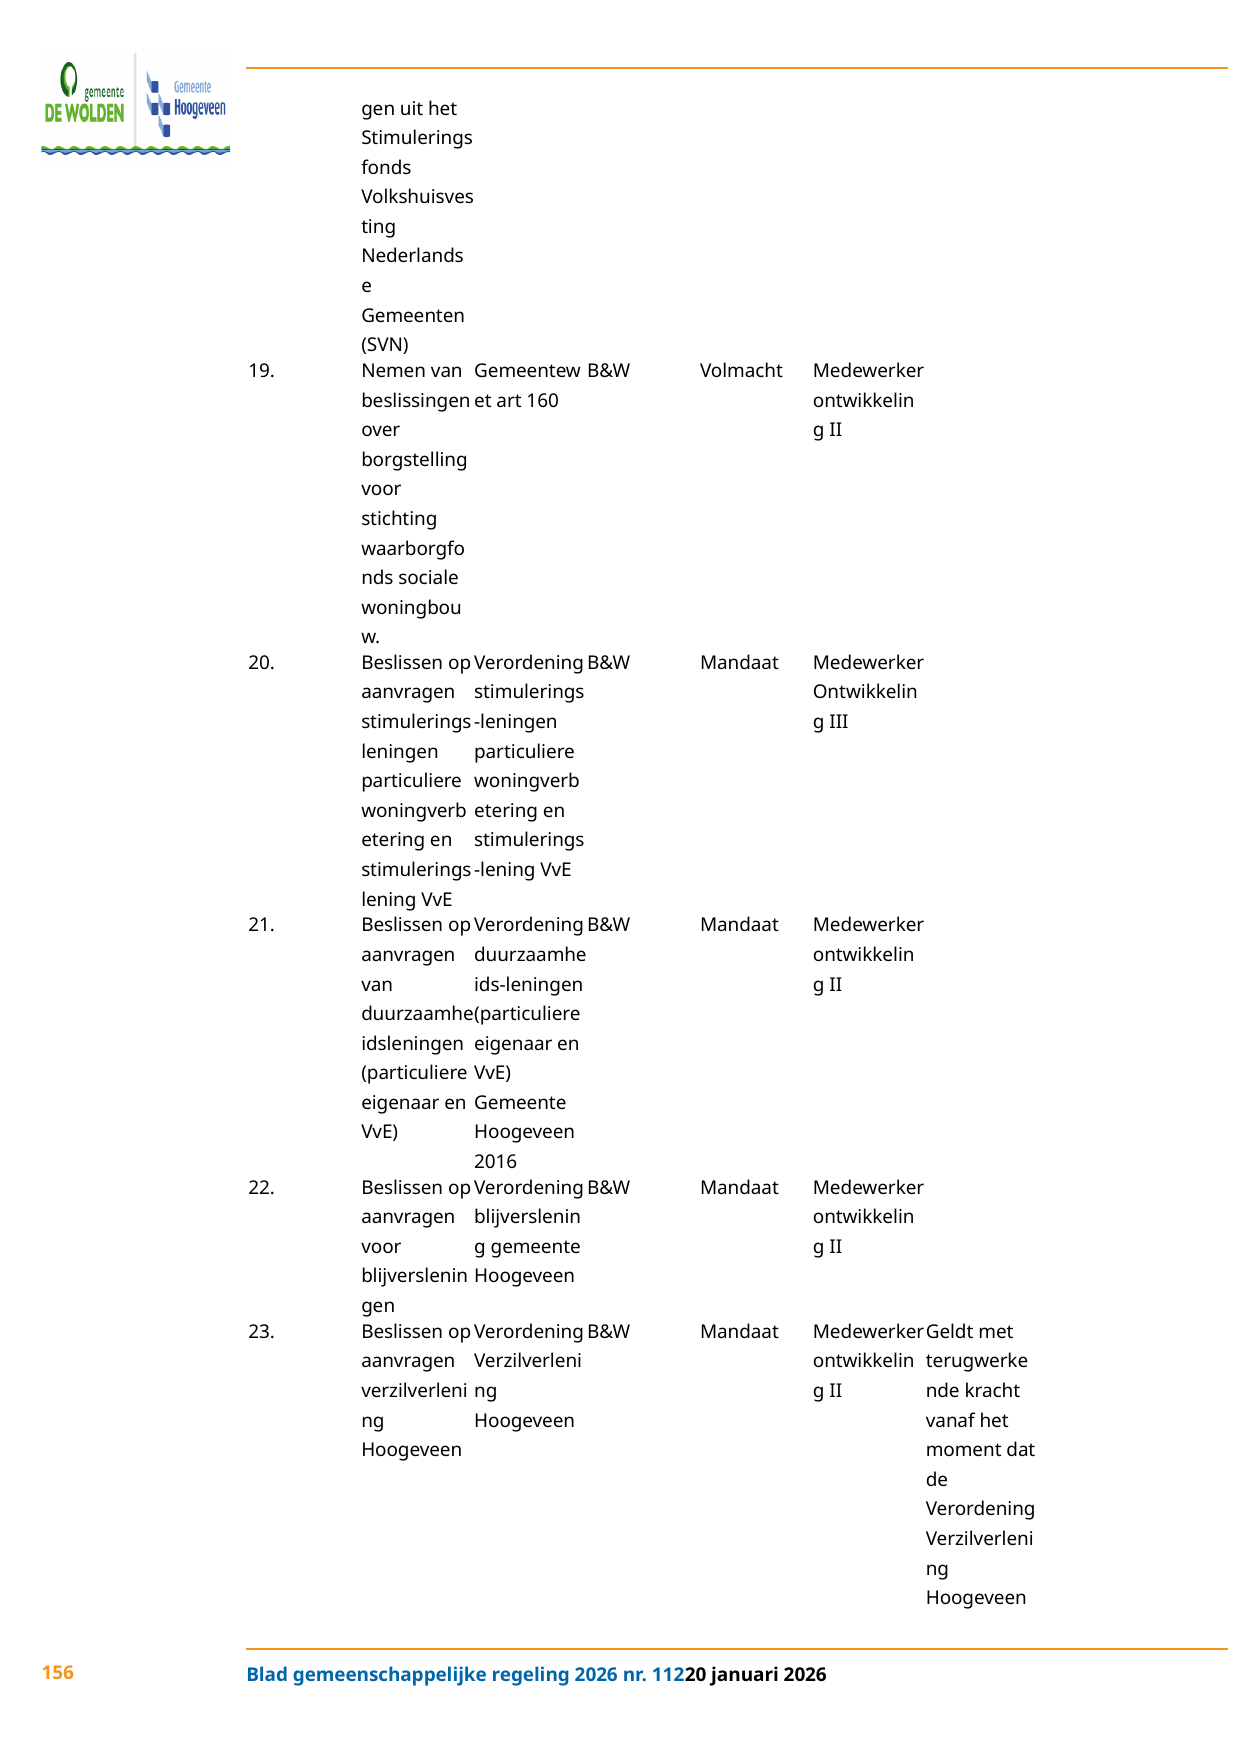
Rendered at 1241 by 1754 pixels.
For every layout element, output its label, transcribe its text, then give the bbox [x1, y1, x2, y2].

table_cell 19. [248, 357, 361, 649]
table_cell [587, 95, 700, 357]
table_cell 22. [248, 1174, 361, 1318]
table_cell [1039, 937, 1152, 1174]
table_cell Medewerker ontwikkeling II [813, 1318, 926, 1610]
table_cell [926, 1174, 1038, 1318]
table_cell Verordening stimulerings-leningen particuliere woningverbetering en stimulerings-lening VvE [474, 649, 587, 912]
table_cell Verordening Verzilverlening Hoogeveen [474, 1318, 587, 1610]
table_cell [926, 649, 1038, 912]
table_cell 21. [248, 912, 361, 1174]
table_cell [700, 95, 813, 357]
table_cell [926, 95, 1038, 357]
table_cell [813, 95, 926, 357]
table_cell B&W [587, 649, 700, 912]
table_cell Medewerker Ontwikkeling III [813, 649, 926, 912]
table_cell Mandaat [700, 649, 813, 912]
table_cell [926, 357, 1038, 649]
table_cell [474, 95, 587, 357]
table_cell 20. [248, 649, 361, 912]
table_cell B&W [587, 1174, 700, 1318]
picture [41, 47, 231, 172]
table_cell gen uit het Stimuleringsfonds Volkshuisvesting Nederlandse Gemeenten (SVN) [361, 95, 474, 357]
table_cell B&W [587, 1318, 700, 1610]
table_cell 23. [248, 1318, 361, 1610]
table_cell Medewerker ontwikkeling II [813, 1174, 926, 1318]
table_cell Gemeentewet art 160 [474, 357, 587, 649]
table_cell [926, 912, 1038, 1174]
table_cell Verordening blijverslening gemeente Hoogeveen [474, 1174, 587, 1318]
table_cell Medewerker ontwikkeling II [813, 357, 926, 649]
table_cell Verordening duurzaamheids-leningen (particuliere eigenaar en VvE) Gemeente Hoogeveen 2016 [474, 912, 587, 1174]
table_cell Mandaat [700, 1318, 813, 1610]
table_cell B&W [587, 912, 700, 1174]
table_cell Nemen van beslissingen over borgstelling voor stichting waarborgfonds sociale woningbouw. [361, 357, 474, 649]
table_cell [1039, 675, 1152, 912]
table_cell [1039, 95, 1152, 357]
table_cell Beslissen op aanvragen van duurzaamheidsleningen (particuliere eigenaar en VvE) [361, 912, 474, 1174]
table_cell Volmacht [700, 357, 813, 649]
table_cell Mandaat [700, 912, 813, 1174]
table_cell Beslissen op aanvragen verzilverlening Hoogeveen [361, 1318, 474, 1610]
table_cell Beslissen op aanvragen stimuleringsleningen particuliere woningverbetering en stimuleringslening VvE [361, 649, 474, 912]
table_cell B&W [587, 357, 700, 649]
table_cell [1039, 383, 1152, 649]
table_cell Mandaat [700, 1174, 813, 1318]
table_cell Geldt met terugwerkende kracht vanaf het moment dat de Verordening Verzilverlening Hoogeveen [926, 1318, 1038, 1610]
table_cell [248, 95, 361, 357]
table_cell Medewerker ontwikkeling II [813, 912, 926, 1174]
table_cell Beslissen op aanvragen voor blijversleningen [361, 1174, 474, 1318]
